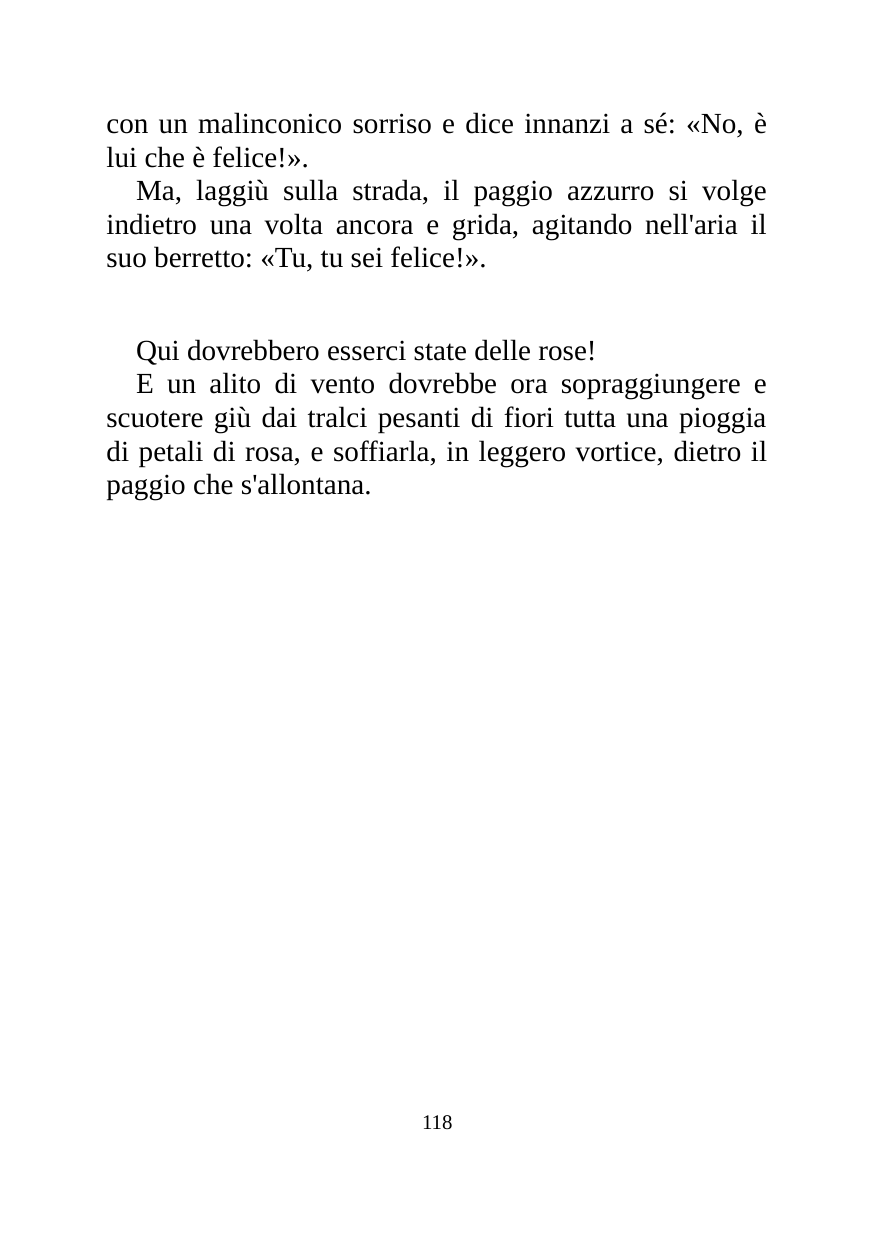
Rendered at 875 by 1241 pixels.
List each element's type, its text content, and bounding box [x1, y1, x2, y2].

text Qui dovrebbero esserci state delle rose! [106, 333, 768, 367]
text con un malinconico sorriso e dice innanzi a sé: «No, è lui che è felice!». [106, 106, 768, 173]
text E un alito di vento dovrebbe ora sopraggiungere e scuotere giù dai tralci pesanti di fiori tutta una pioggia di petali di rosa, e soffiarla, in leggero vortice, dietro il paggio che s'allontana. [106, 367, 768, 501]
text Ma, laggiù sulla strada, il paggio azzurro si volge indietro una volta ancora e grida, agitando nell'aria il suo berretto: «Tu, tu sei felice!». [106, 173, 768, 274]
